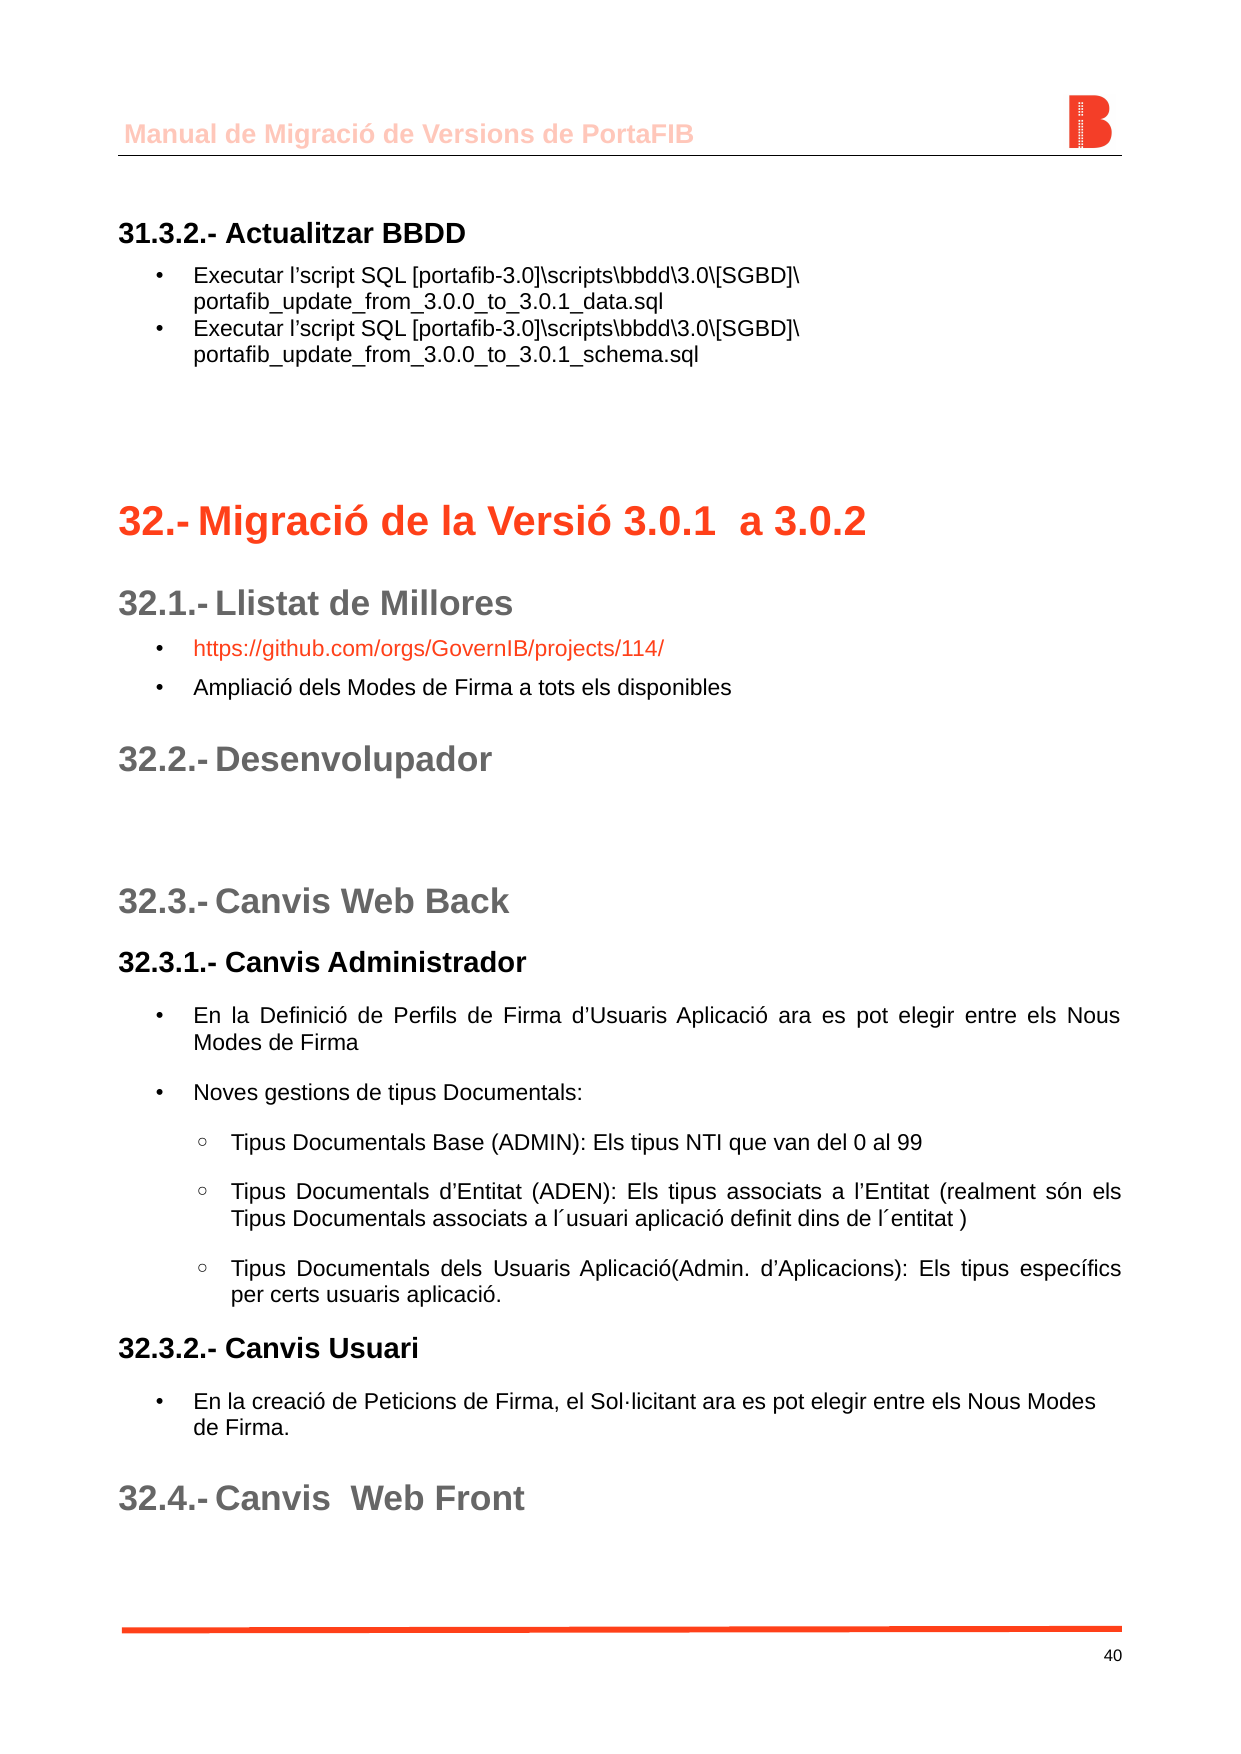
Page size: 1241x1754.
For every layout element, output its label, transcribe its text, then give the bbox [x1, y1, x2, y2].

list Tipus Documentals dels Usuaris Aplicació(Admin. d’Aplicacions): Els tipus específics per certs usuaris aplicació. [193, 1254, 1122, 1307]
subtitle Canvis Administrador [118, 945, 1122, 979]
list Tipus Documentals Base (ADMIN): Els tipus NTI que van del 0 al 99 [193, 1128, 1122, 1155]
subtitle Canvis Usuari [118, 1331, 1122, 1364]
picture [1063, 94, 1117, 150]
subtitle Llistat de Millores [118, 582, 1122, 623]
subtitle Actualitzar BBDD [118, 216, 1122, 249]
list Tipus Documentals d’Entitat (ADEN): Els tipus associats a l’Entitat (realment són els Tipus Documentals associats a l´usuari aplicació definit dins de l´entitat ) [193, 1178, 1122, 1231]
subtitle Migració de la Versió 3.0.1 a 3.0.2 [118, 497, 1122, 545]
subtitle Canvis Web Back [118, 880, 1122, 921]
subtitle Canvis Web Front [118, 1477, 1122, 1518]
list https://github.com/orgs/GovernIB/projects/114/ [156, 635, 1122, 662]
list En la Definició de Perfils de Firma d’Usuaris Aplicació ara es pot elegir entre els Nous Modes de Firma [156, 1002, 1122, 1055]
subtitle Desenvolupador [118, 738, 1122, 779]
list Ampliació dels Modes de Firma a tots els disponibles [156, 674, 1122, 701]
list En la creació de Peticions de Firma, el Sol·licitant ara es pot elegir entre els Nous Modes de Firma. [156, 1388, 1122, 1441]
list Noves gestions de tipus Documentals: [156, 1078, 1122, 1105]
list Executar l’script SQL [portafib-3.0]\scripts\bbdd\3.0\[SGBD]\portafib_update_from_3.0.0_to_3.0.1_data.sql [156, 262, 1122, 314]
list Executar l’script SQL [portafib-3.0]\scripts\bbdd\3.0\[SGBD]\portafib_update_from_3.0.0_to_3.0.1_schema.sql [156, 314, 1122, 367]
